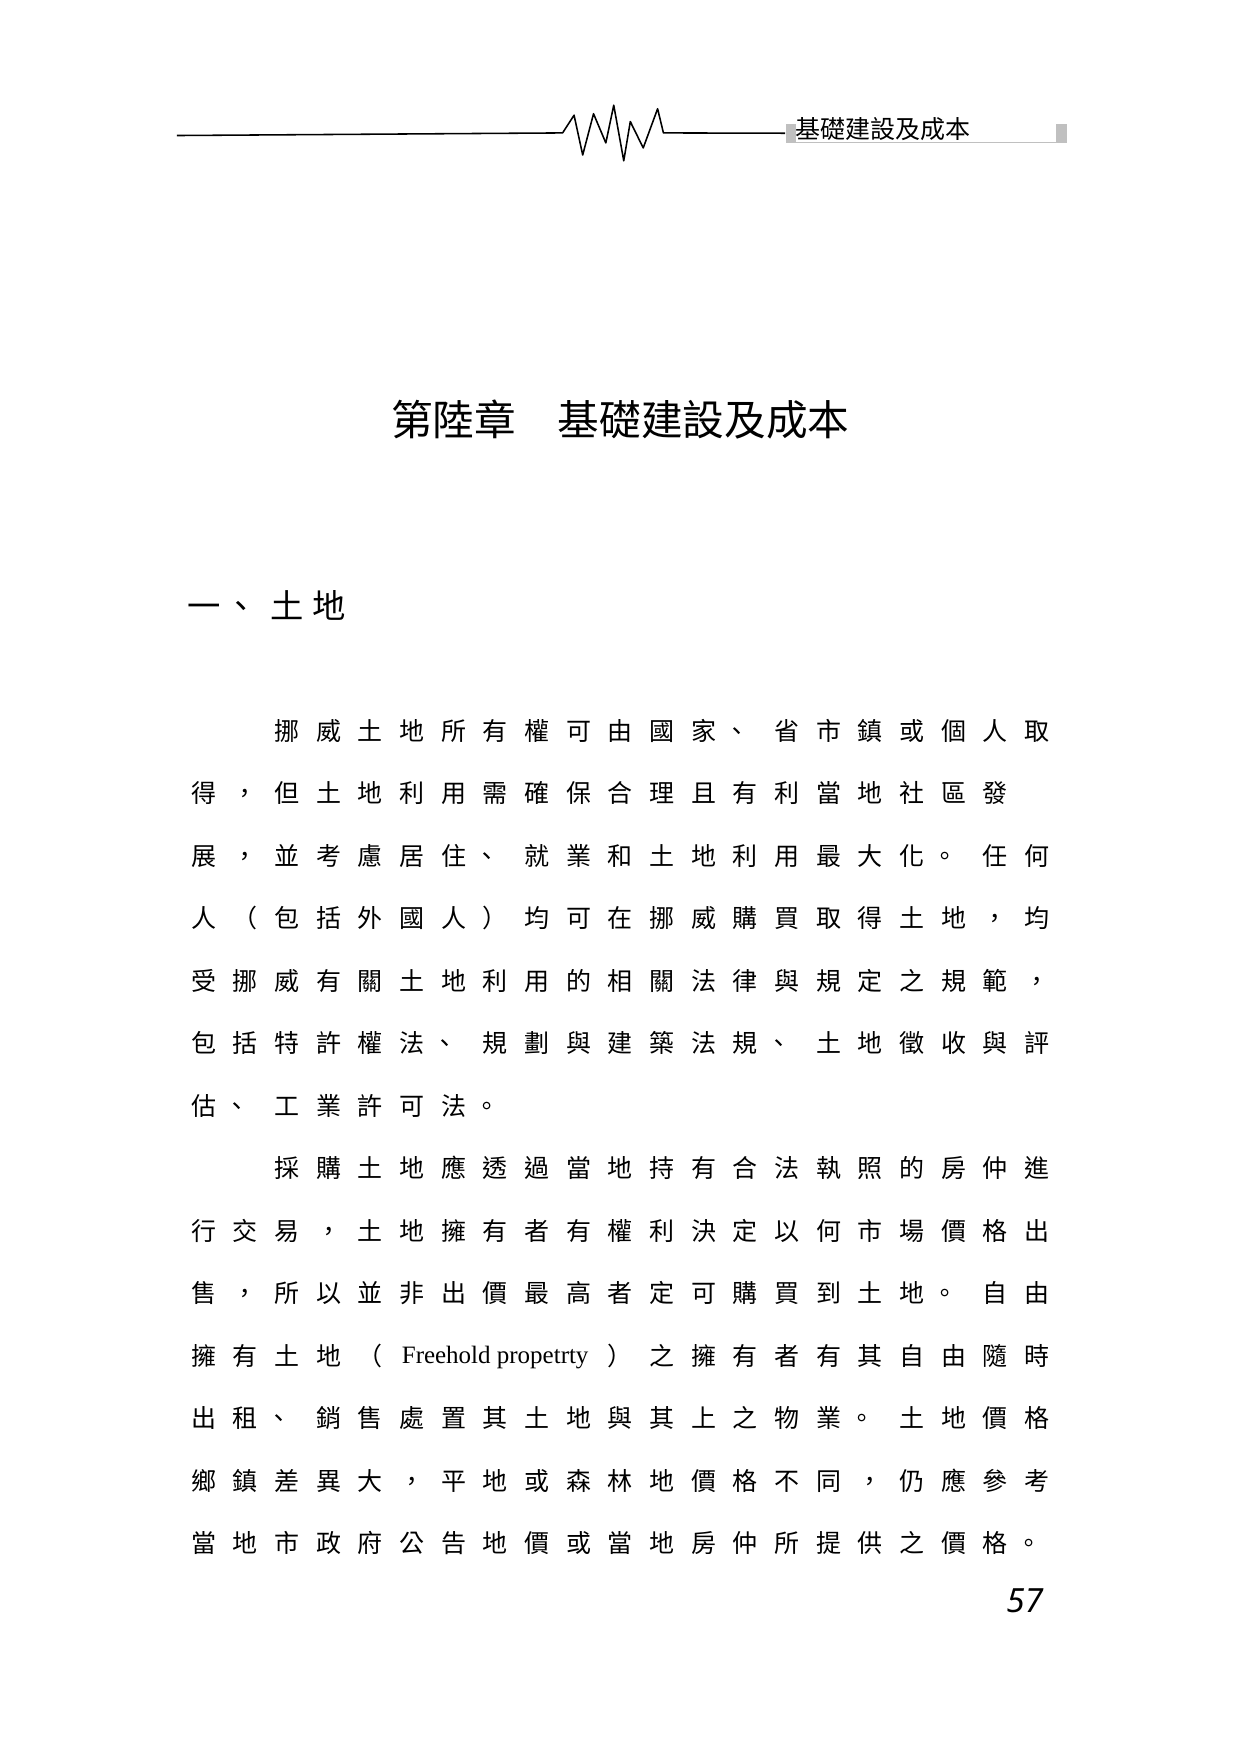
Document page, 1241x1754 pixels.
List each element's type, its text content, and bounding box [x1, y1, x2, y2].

text 採購土地應透過當地持有合法執照的房仲進行交易，土地擁有者有權利決定以何市場價格出售，所以並非出價最高者定可購買到土地。自由擁有土地（Freehold propetrty）之擁有者有其自由隨時出租、銷售處置其土地與其上之物業。土地價格鄉鎮差異大，平地或森林地價格不同，仍應參考當地市政府公告地價或當地房仲所提供之價格。 [183, 1125, 1058, 1563]
text 第陸章 基礎建設及成本 [183, 375, 1058, 438]
text 一、土地 [183, 563, 1058, 625]
text 挪威土地所有權可由國家、省市鎮或個人取得，但土地利用需確保合理且有利當地社區發展，並考慮居住、就業和土地利用最大化。任何人（包括外國人）均可在挪威購買取得土地，均受挪威有關土地利用的相關法律與規定之規範，包括特許權法、規劃與建築法規、土地徵收與評估、工業許可法。 [183, 688, 1058, 1125]
